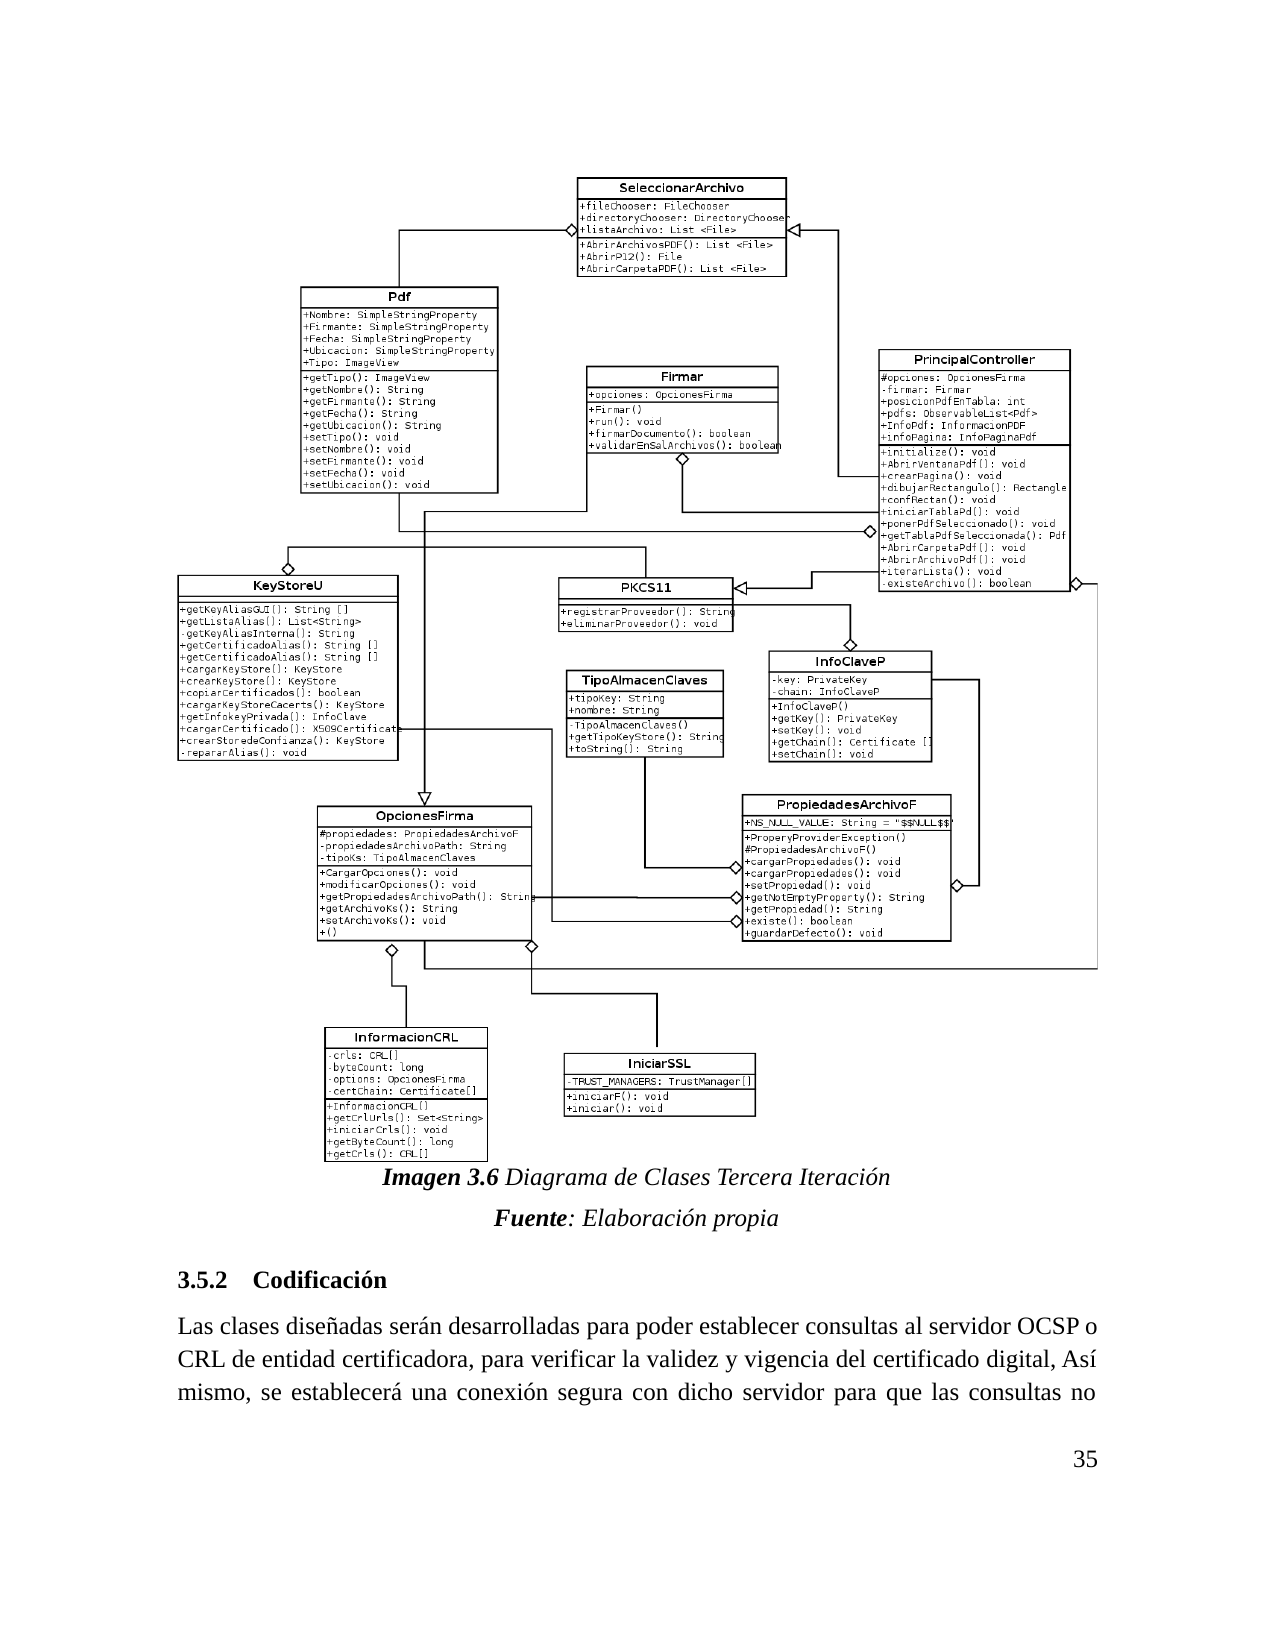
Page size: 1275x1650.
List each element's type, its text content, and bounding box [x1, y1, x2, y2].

text Las clases diseñadas serán desarrolladas para poder establecer consultas al servidor OCSP o CRL de entidad certificadora, para verificar la validez y vigencia del certificado digital, Así mismo, se establecerá una conexión segura con dicho servidor para que las consultas no [177, 1311, 1098, 1406]
picture [177, 177, 1098, 1162]
text Fuente: Elaboración propia [177, 1203, 1098, 1232]
text Imagen 3.6 Diagrama de Clases Tercera Iteración [177, 1162, 1098, 1191]
subtitle Codificación [177, 1265, 1098, 1294]
